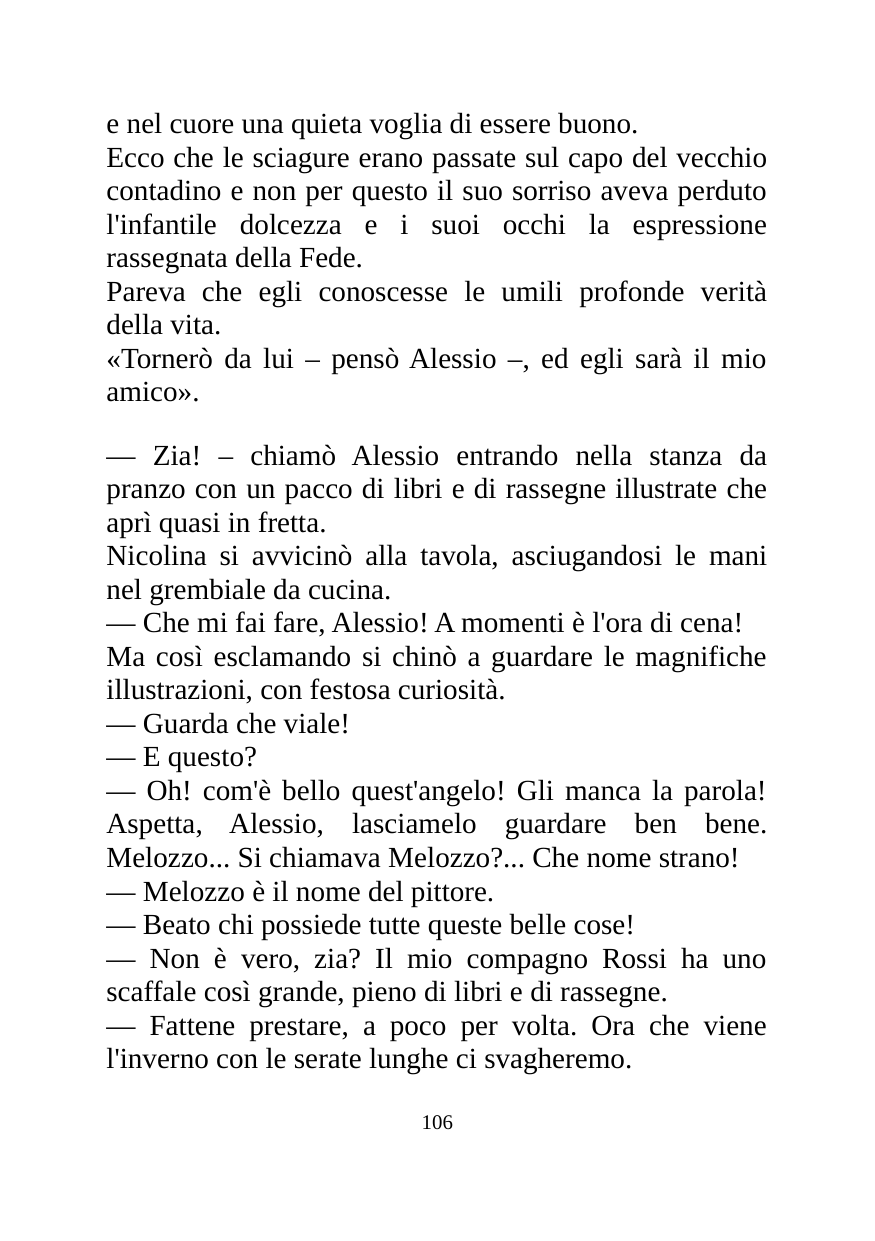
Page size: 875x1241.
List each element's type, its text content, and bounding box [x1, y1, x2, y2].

text — Che mi fai fare, Alessio! A momenti è l'ora di cena! [106, 605, 768, 639]
text — Zia! – chiamò Alessio entrando nella stanza da pranzo con un pacco di libri e di rassegne illustrate che aprì quasi in fretta. [106, 438, 768, 538]
text e nel cuore una quieta voglia di essere buono. [106, 106, 768, 140]
text «Tornerò da lui – pensò Alessio –, ed egli sarà il mio amico». [106, 341, 768, 408]
text — Beato chi possiede tutte queste belle cose! [106, 907, 768, 941]
text — E questo? [106, 739, 768, 773]
text Ecco che le sciagure erano passate sul capo del vecchio contadino e non per questo il suo sorriso aveva perduto l'infantile dolcezza e i suoi occhi la espressione rassegnata della Fede. [106, 140, 768, 274]
text — Non è vero, zia? Il mio compagno Rossi ha uno scaffale così grande, pieno di libri e di rassegne. [106, 941, 768, 1008]
text — Guarda che viale! [106, 706, 768, 739]
text Pareva che egli conoscesse le umili profonde verità della vita. [106, 274, 768, 341]
text Ma così esclamando si chinò a guardare le magnifiche illustrazioni, con festosa curiosità. [106, 639, 768, 706]
text — Fattene prestare, a poco per volta. Ora che viene l'inverno con le serate lunghe ci svagheremo. [106, 1008, 768, 1075]
text Nicolina si avvicinò alla tavola, asciugandosi le mani nel grembiale da cucina. [106, 538, 768, 605]
text — Oh! com'è bello quest'angelo! Gli manca la parola! Aspetta, Alessio, lasciamelo guardare ben bene. Melozzo... Si chiamava Melozzo?... Che nome strano! [106, 773, 768, 874]
text — Melozzo è il nome del pittore. [106, 874, 768, 907]
